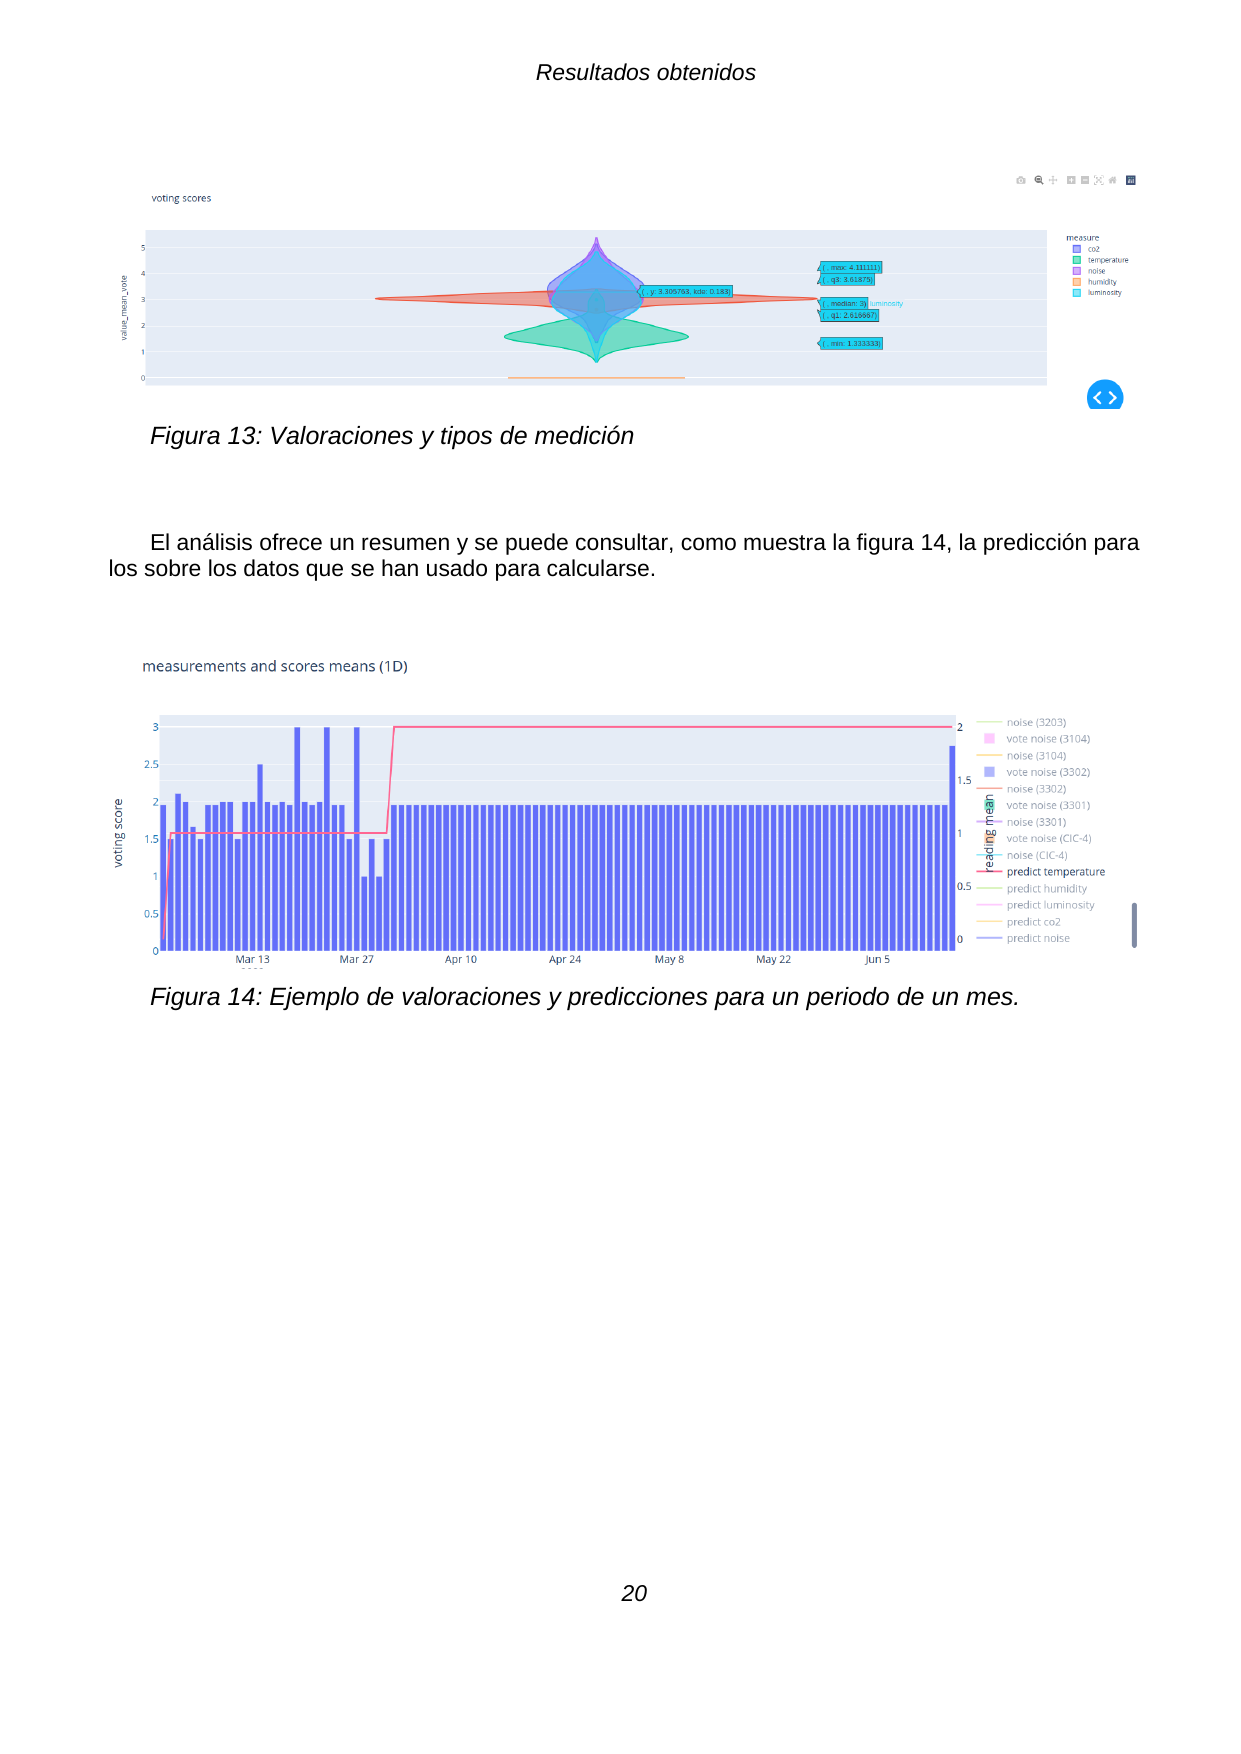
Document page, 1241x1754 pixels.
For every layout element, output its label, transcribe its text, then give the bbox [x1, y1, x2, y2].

text Figura 14: Ejemplo de valoraciones y predicciones para un periodo de un mes. [108, 969, 1142, 1010]
picture [108, 163, 1142, 409]
text El análisis ofrece un resumen y se puede consultar, como muestra la figura 14, la predicción para los sobre los datos que se han usado para calcularse. [108, 529, 1142, 581]
text Figura 13: Valoraciones y tipos de medición [108, 409, 1142, 450]
picture [108, 646, 1142, 969]
